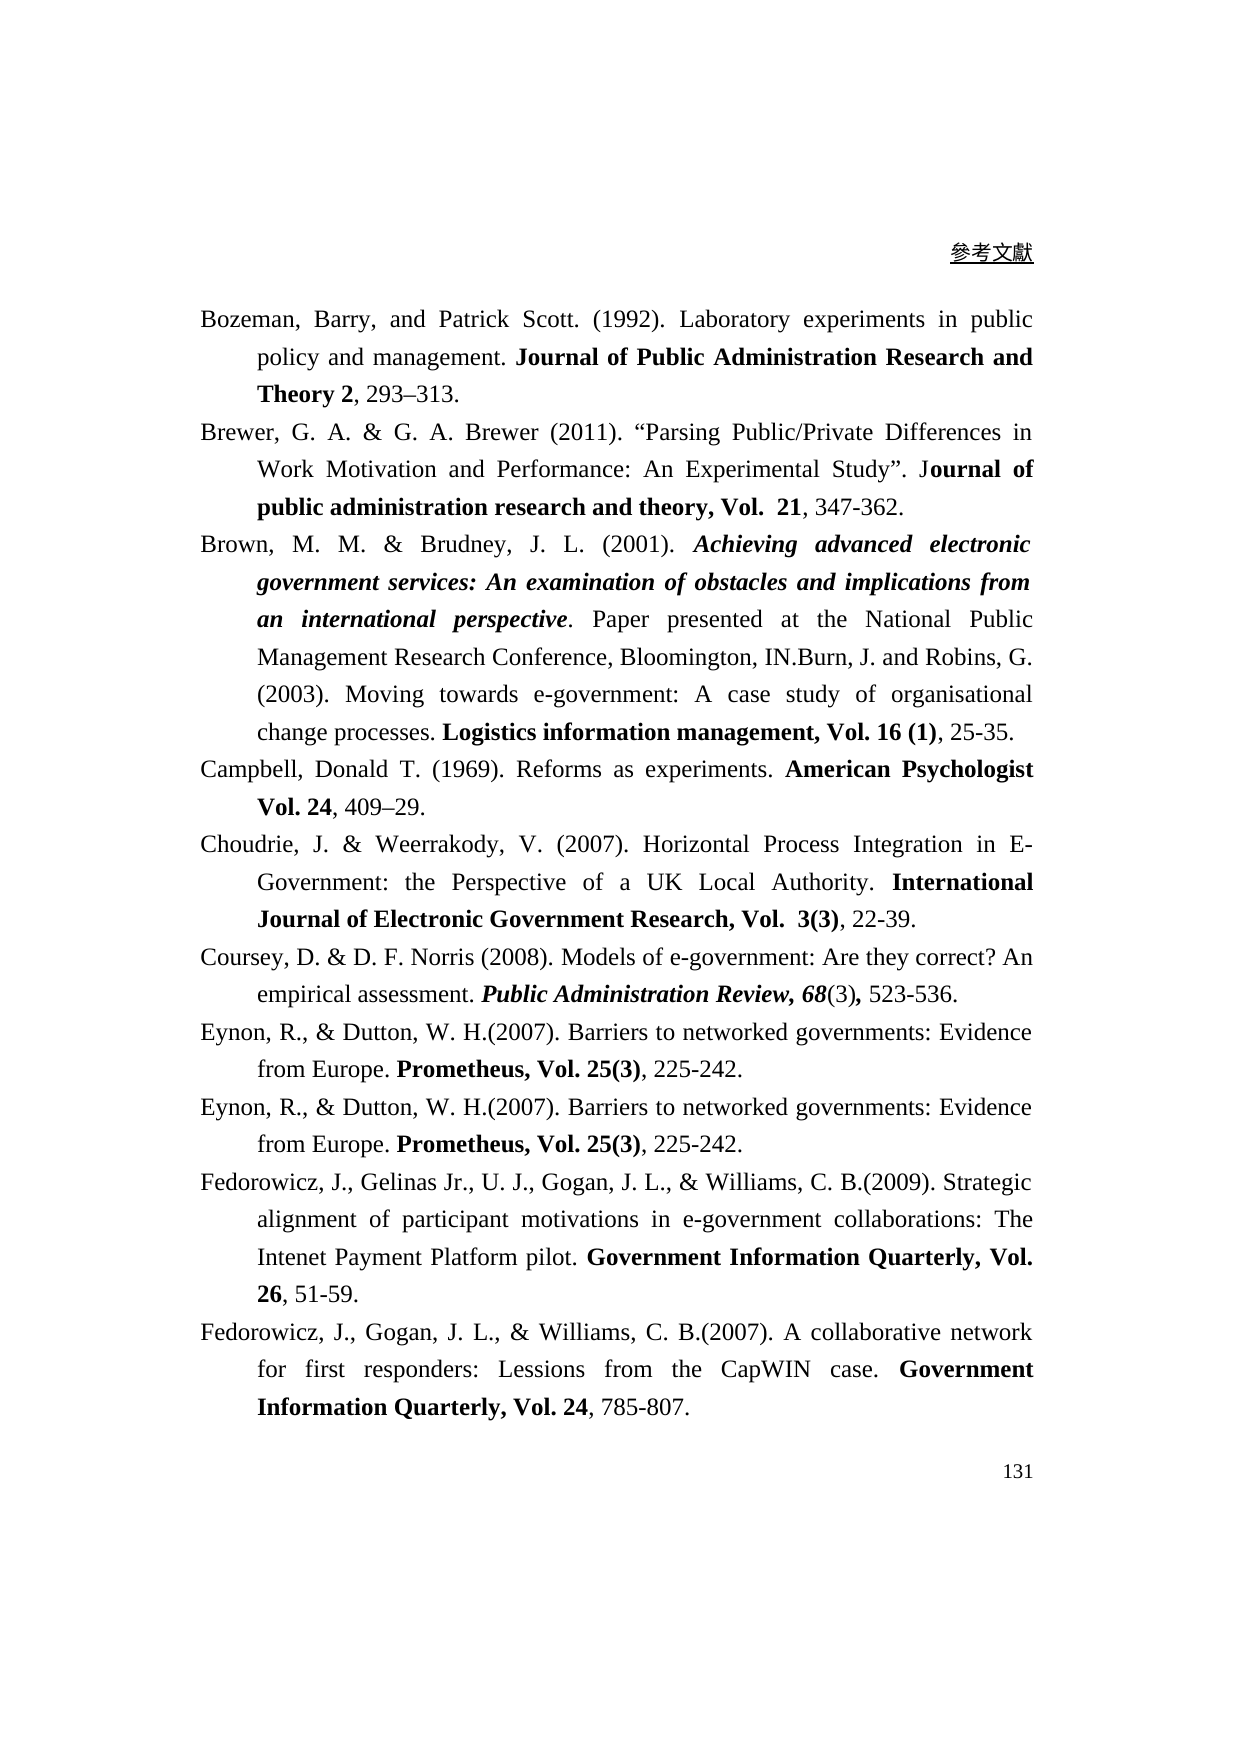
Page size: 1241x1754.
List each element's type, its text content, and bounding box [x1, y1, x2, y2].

text Brown, M. M. & Brudney, J. L. (2001). Achieving advanced electronic government services: An examination of obstacles and implications from an international perspective. Paper presented at the National Public Management Research Conference, Bloomington, IN.Burn, J. and Robins, G.(2003). Moving towards e-government: A case study of organisational change processes. Logistics information management, Vol. 16 (1), 25-35. [200, 520, 1033, 745]
text Campbell, Donald T. (1969). Reforms as experiments. American Psychologist Vol. 24, 409–29. [200, 745, 1033, 820]
text Eynon, R., & Dutton, W. H.(2007). Barriers to networked governments: Evidence from Europe. Prometheus, Vol. 25(3), 225-242. [200, 1083, 1033, 1158]
text Fedorowicz, J., Gelinas Jr., U. J., Gogan, J. L., & Williams, C. B.(2009). Strategic alignment of participant motivations in e-government collaborations: The Intenet Payment Platform pilot. Government Information Quarterly, Vol. 26, 51-59. [200, 1158, 1033, 1308]
text Coursey, D. & D. F. Norris (2008). Models of e-government: Are they correct? An empirical assessment. Public Administration Review, 68(3), 523-536. [200, 933, 1033, 1008]
text Bozeman, Barry, and Patrick Scott. (1992). Laboratory experiments in public policy and management. Journal of Public Administration Research and Theory 2, 293–313. [200, 295, 1033, 408]
text Brewer, G. A. & G. A. Brewer (2011). “Parsing Public/Private Differences in Work Motivation and Performance: An Experimental Study”. Journal of public administration research and theory, Vol. 21, 347-362. [200, 408, 1033, 520]
text Choudrie, J. & Weerrakody, V. (2007). Horizontal Process Integration in E-Government: the Perspective of a UK Local Authority. International Journal of Electronic Government Research, Vol. 3(3), 22-39. [200, 820, 1033, 933]
text Fedorowicz, J., Gogan, J. L., & Williams, C. B.(2007). A collaborative network for first responders: Lessions from the CapWIN case. Government Information Quarterly, Vol. 24, 785-807. [200, 1308, 1033, 1420]
text Eynon, R., & Dutton, W. H.(2007). Barriers to networked governments: Evidence from Europe. Prometheus, Vol. 25(3), 225-242. [200, 1008, 1033, 1083]
